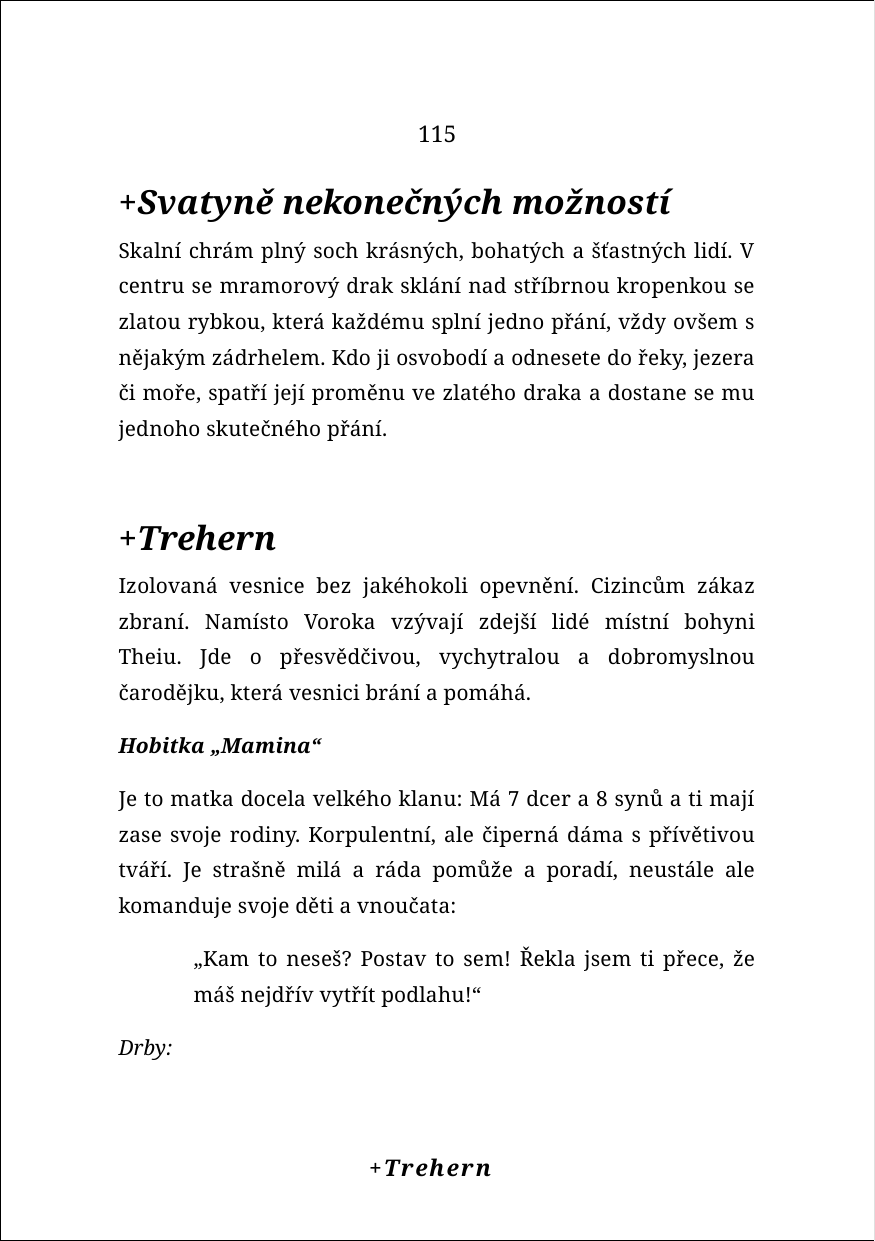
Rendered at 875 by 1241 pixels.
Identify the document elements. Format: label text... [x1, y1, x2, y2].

text Skalní chrám plný soch krásných, bohatých a šťastných lidí. V centru se mramorový drak sklání nad stříbrnou kropenkou se zlatou rybkou, která každému splní jedno přání, vždy ovšem s nějakým zádrhelem. Kdo ji osvobodí a odnesete do řeky, jezera či moře, spatří její proměnu ve zlatého draka a dostane se mu jednoho skutečného přání. [118, 236, 756, 442]
text Drby: [118, 1033, 756, 1061]
subtitle +Trehern [118, 514, 756, 560]
text Izolovaná vesnice bez jakéhokoli opevnění. Cizincům zákaz zbraní. Namísto Voroka vzývají zdejší lidé místní bohyni Theiu. Jde o přesvědčivou, vychytralou a dobromyslnou čarodějku, která vesnici brání a pomáhá. [118, 571, 756, 706]
text Je to matka docela velkého klanu: Má 7 dcer a 8 synů a ti mají zase svoje rodiny. Korpulentní, ale čiperná dáma s přívětivou tváří. Je strašně milá a ráda pomůže a poradí, neustále ale komanduje svoje děti a vnoučata: [118, 784, 756, 919]
list „Kam to neseš? Postav to sem! Řekla jsem ti přece, že máš nejdřív vytřít podlahu!“ [156, 944, 756, 1008]
text Hobitka „Mamina“ [118, 731, 756, 760]
subtitle +Svatyně nekonečných možností [118, 179, 756, 224]
